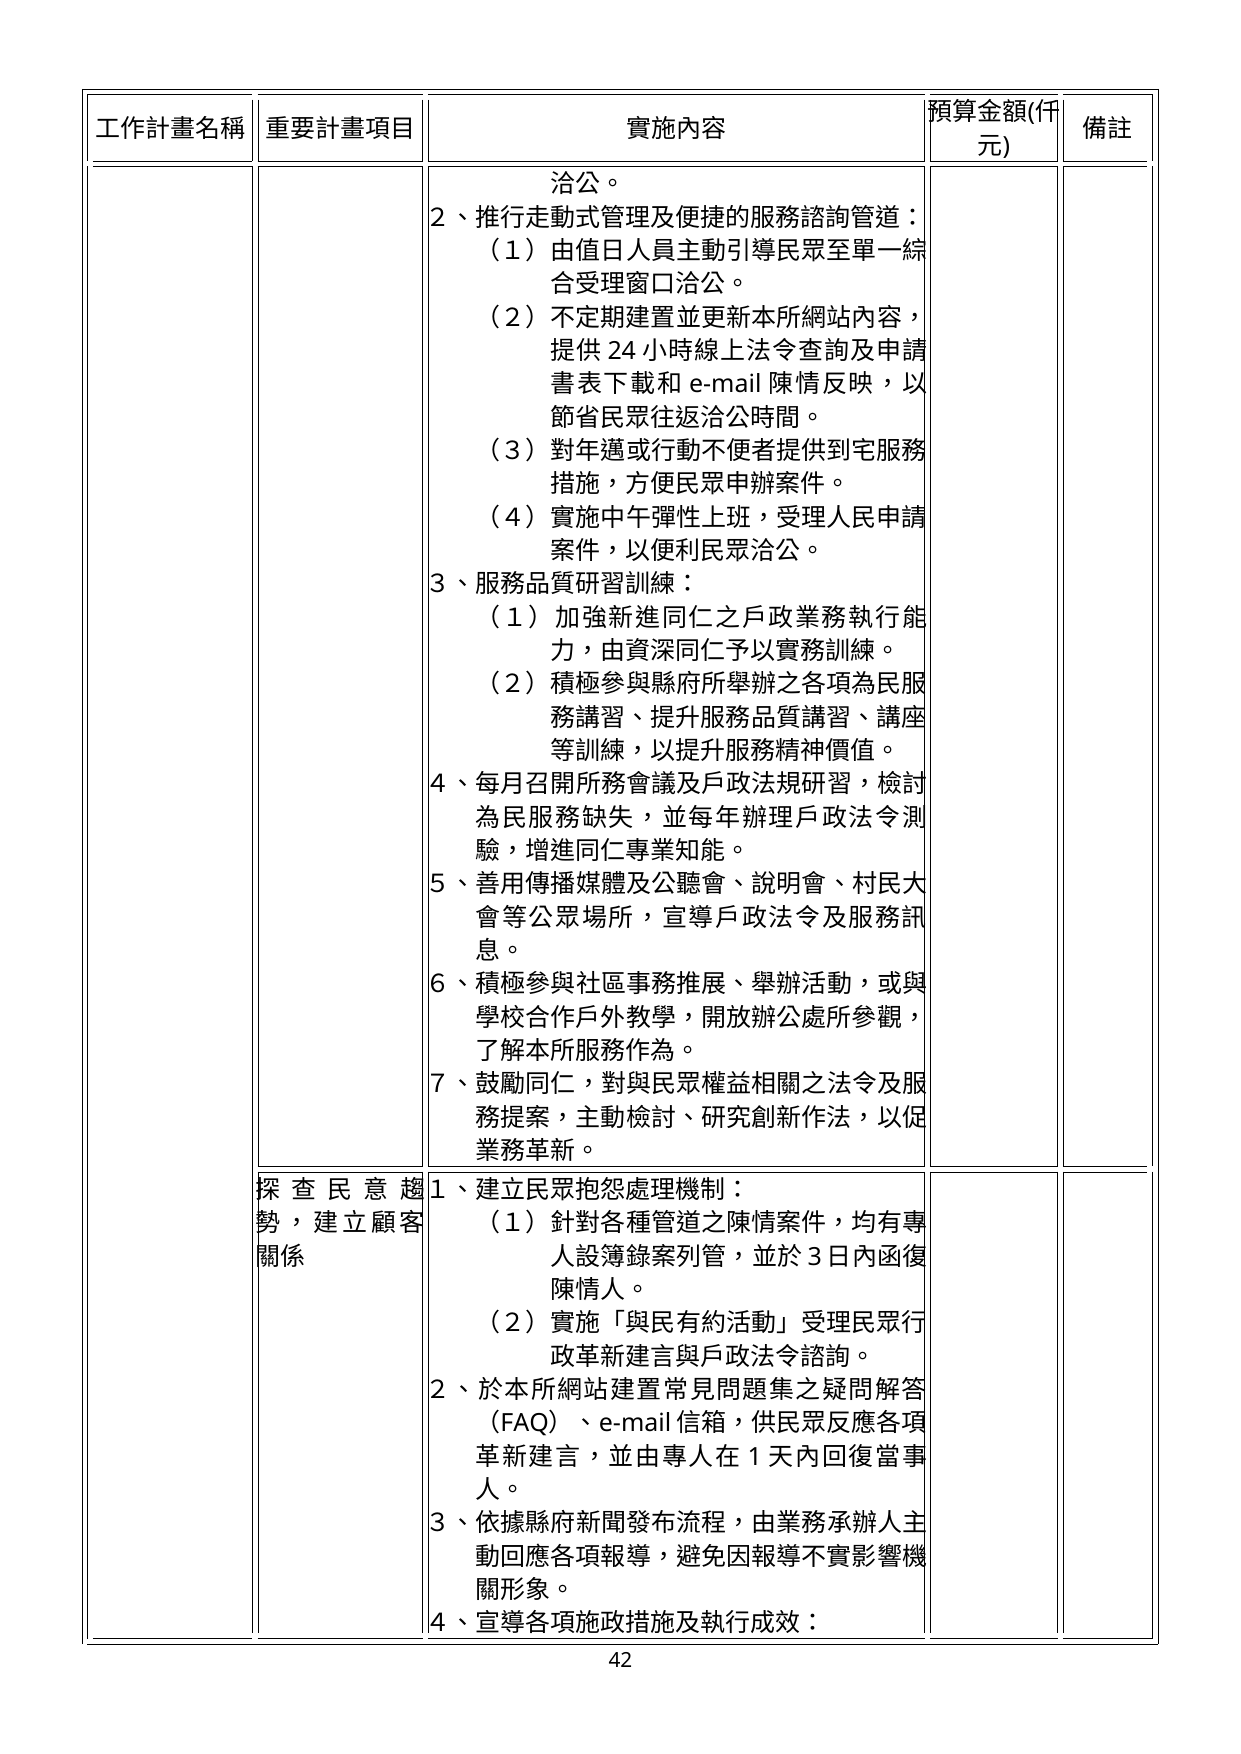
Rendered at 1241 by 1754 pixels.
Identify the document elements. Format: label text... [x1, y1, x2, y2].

table_cell [1060, 161, 1155, 1166]
table_header 實施內容 [425, 90, 927, 161]
table_cell [1060, 1166, 1155, 1638]
table_cell [85, 161, 255, 1638]
table_cell 洽公。 ２、推行走動式管理及便捷的服務諮詢管道： （１）由值日人員主動引導民眾至單一綜合受理窗口洽公。 （２）不定期建置並更新本所網站內容，提供24小時線上法令查詢及申請書表下載和e-mail陳情反映，以節省民眾往返洽公時間。 （３）對年邁或行動不便者提供到宅服務措施，方便民眾申辦案件。 （４）實施中午彈性上班，受理人民申請案件，以便利民眾洽公。 ３、服務品質研習訓練： （１）加強新進同仁之戶政業務執行能力，由資深同仁予以實務訓練。 （２）積極參與縣府所舉辦之各項為民服務講習、提升服務品質講習、講座等訓練，以提升服務精神價值。 ４、每月召開所務會議及戶政法規研習，檢討為民服務缺失，並每年辦理戶政法令測驗，增進同仁專業知能。 ５、善用傳播媒體及公聽會、說明會、村民大會等公眾場所，宣導戶政法令及服務訊息。 ６、積極參與社區事務推展、舉辦活動，或與學校合作戶外教學，開放辦公處所參觀，了解本所服務作為。 ７、鼓勵同仁，對與民眾權益相關之法令及服務提案，主動檢討、研究創新作法，以促業務革新。 [425, 161, 927, 1166]
table_header 工作計畫名稱 [85, 90, 255, 161]
table_header 重要計畫項目 [255, 90, 425, 161]
table_cell [927, 1166, 1060, 1638]
table_cell [927, 161, 1060, 1166]
table_header 預算金額(仟元) [927, 90, 1060, 161]
table_cell [255, 161, 425, 1166]
table_cell 探查民意趨勢，建立顧客關係 [255, 1166, 425, 1638]
table_cell １、建立民眾抱怨處理機制： （１）針對各種管道之陳情案件，均有專人設簿錄案列管，並於3日內函復陳情人。 （２）實施「與民有約活動」受理民眾行政革新建言與戶政法令諮詢。 ２、於本所網站建置常見問題集之疑問解答（FAQ）、e-mail信箱，供民眾反應各項革新建言，並由專人在1天內回復當事人。 ３、依據縣府新聞發布流程，由業務承辦人主動回應各項報導，避免因報導不實影響機關形象。 ４、宣導各項施政措施及執行成效： [425, 1166, 927, 1638]
table_header 備註 [1060, 90, 1155, 161]
